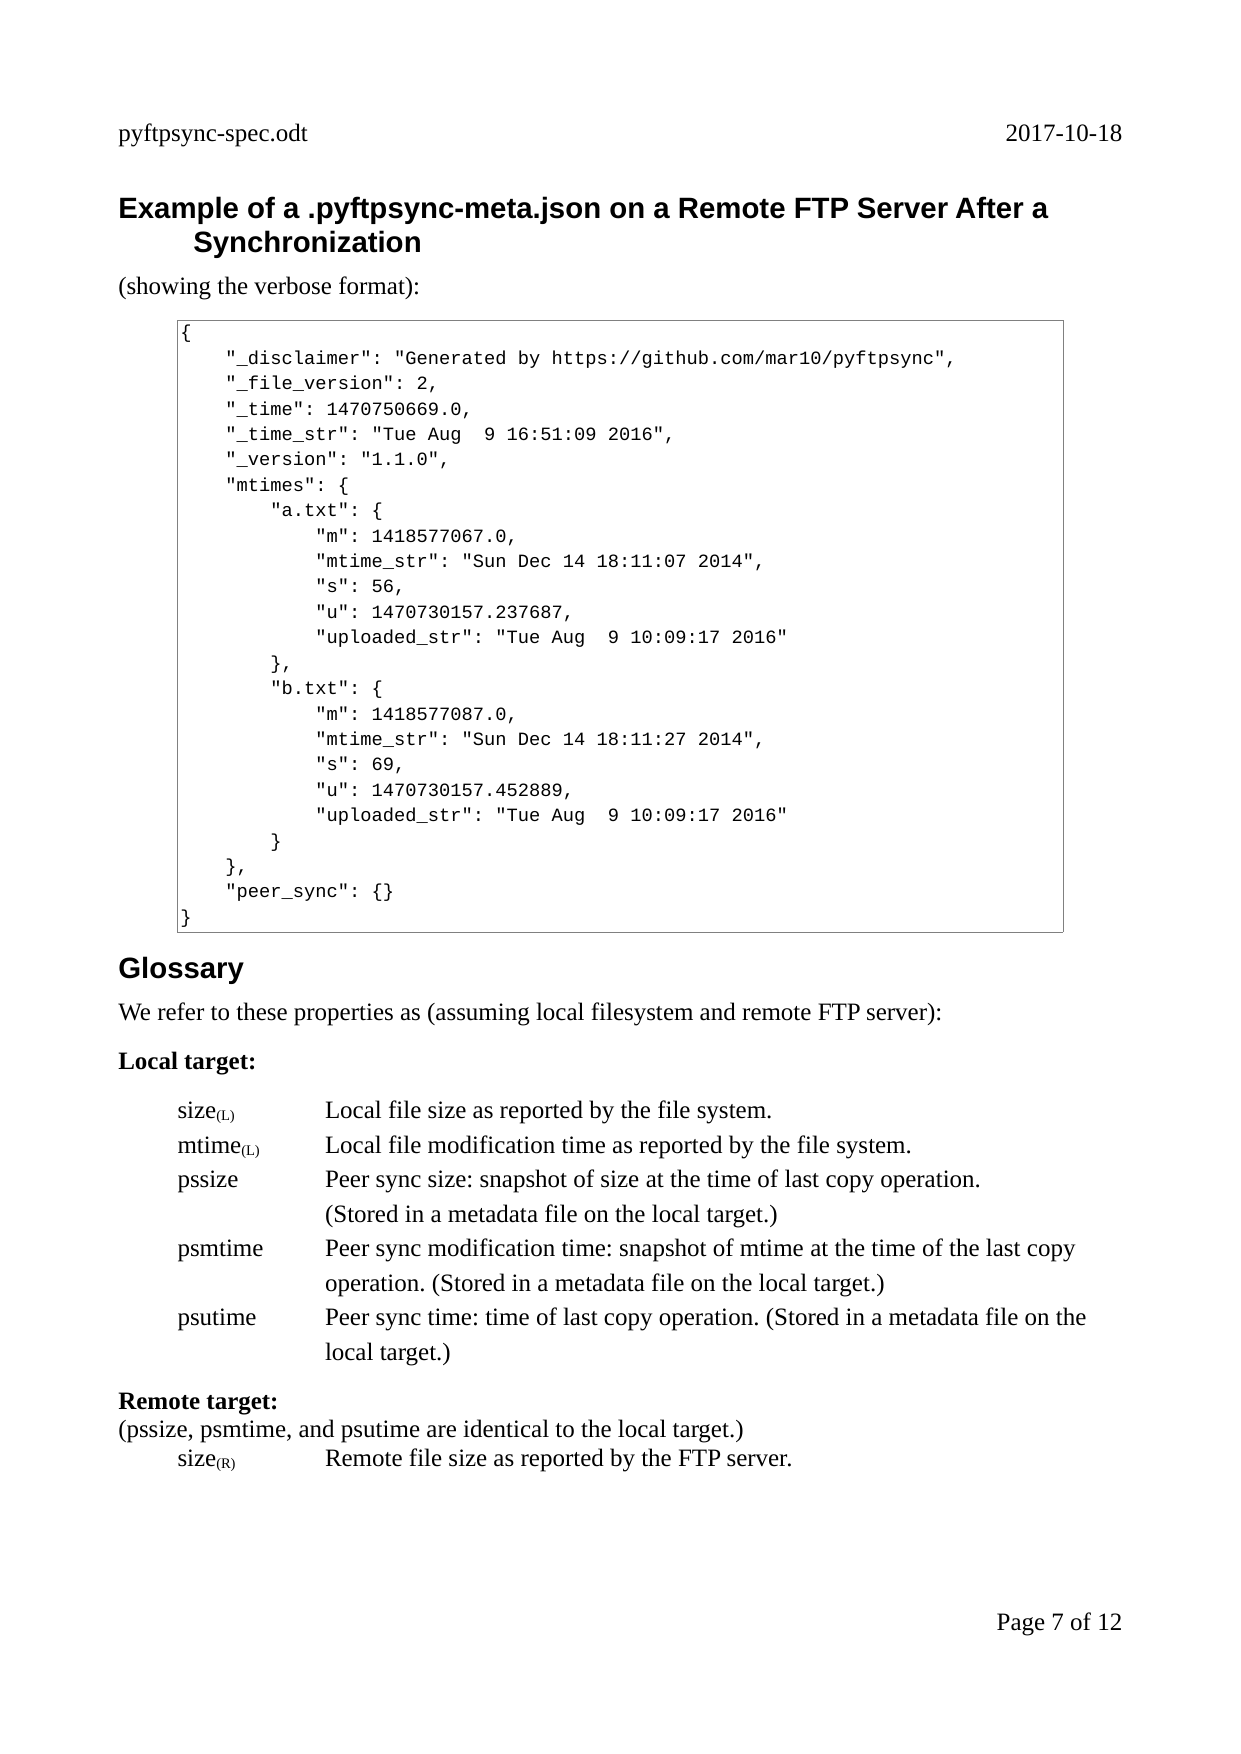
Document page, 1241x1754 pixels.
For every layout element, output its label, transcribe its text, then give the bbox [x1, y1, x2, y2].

text "_disclaimer": "Generated by https://github.com/mar10/pyftpsync", [178, 345, 1063, 370]
text "m": 1418577067.0, [178, 523, 1063, 548]
text Remote target: [118, 1386, 1122, 1414]
text (pssize, psmtime, and psutime are identical to the local target.) [118, 1414, 1122, 1443]
text "a.txt": { [178, 498, 1063, 522]
text "_version": "1.1.0", [178, 447, 1063, 471]
text psmtime Peer sync modification time: snapshot of mtime at the time of the last copy operation. (Stored in a metadata file on the local target.) [177, 1233, 1122, 1296]
text "mtimes": { [178, 472, 1063, 497]
text } [178, 904, 1063, 932]
text "s": 56, [178, 574, 1063, 598]
text }, [178, 650, 1063, 675]
text (showing the verbose format): [118, 271, 1122, 300]
text "_file_version": 2, [178, 371, 1063, 395]
text We refer to these properties as (assuming local filesystem and remote FTP server): [118, 997, 1122, 1026]
text mtime(L) Local file modification time as reported by the file system. [177, 1130, 1122, 1158]
text "u": 1470730157.237687, [178, 599, 1063, 624]
subtitle Glossary [118, 951, 1122, 984]
text } [178, 828, 1063, 853]
text "mtime_str": "Sun Dec 14 18:11:27 2014", [178, 727, 1063, 751]
text size(R) Remote file size as reported by the FTP server. [177, 1443, 1122, 1472]
text psutime Peer sync time: time of last copy operation. (Stored in a metadata file on the local target.) [177, 1302, 1122, 1365]
text "_time": 1470750669.0, [178, 396, 1063, 421]
text }, [178, 854, 1063, 878]
text "peer_sync": {} [178, 879, 1063, 903]
text "mtime_str": "Sun Dec 14 18:11:07 2014", [178, 549, 1063, 573]
text pssize Peer sync size: snapshot of size at the time of last copy operation. (Stored in a metadata file on the local target.) [177, 1164, 1122, 1227]
text Local target: [118, 1046, 1122, 1075]
text "uploaded_str": "Tue Aug 9 10:09:17 2016" [178, 803, 1063, 827]
text "uploaded_str": "Tue Aug 9 10:09:17 2016" [178, 625, 1063, 649]
text "_time_str": "Tue Aug 9 16:51:09 2016", [178, 422, 1063, 446]
text "m": 1418577087.0, [178, 701, 1063, 726]
text "u": 1470730157.452889, [178, 777, 1063, 802]
subtitle Example of a .pyftpsync-meta.json on a Remote FTP Server After a Synchronization [118, 191, 1122, 258]
text size(L) Local file size as reported by the file system. [177, 1095, 1122, 1124]
text { [178, 321, 1063, 344]
text "b.txt": { [178, 676, 1063, 700]
text "s": 69, [178, 752, 1063, 776]
